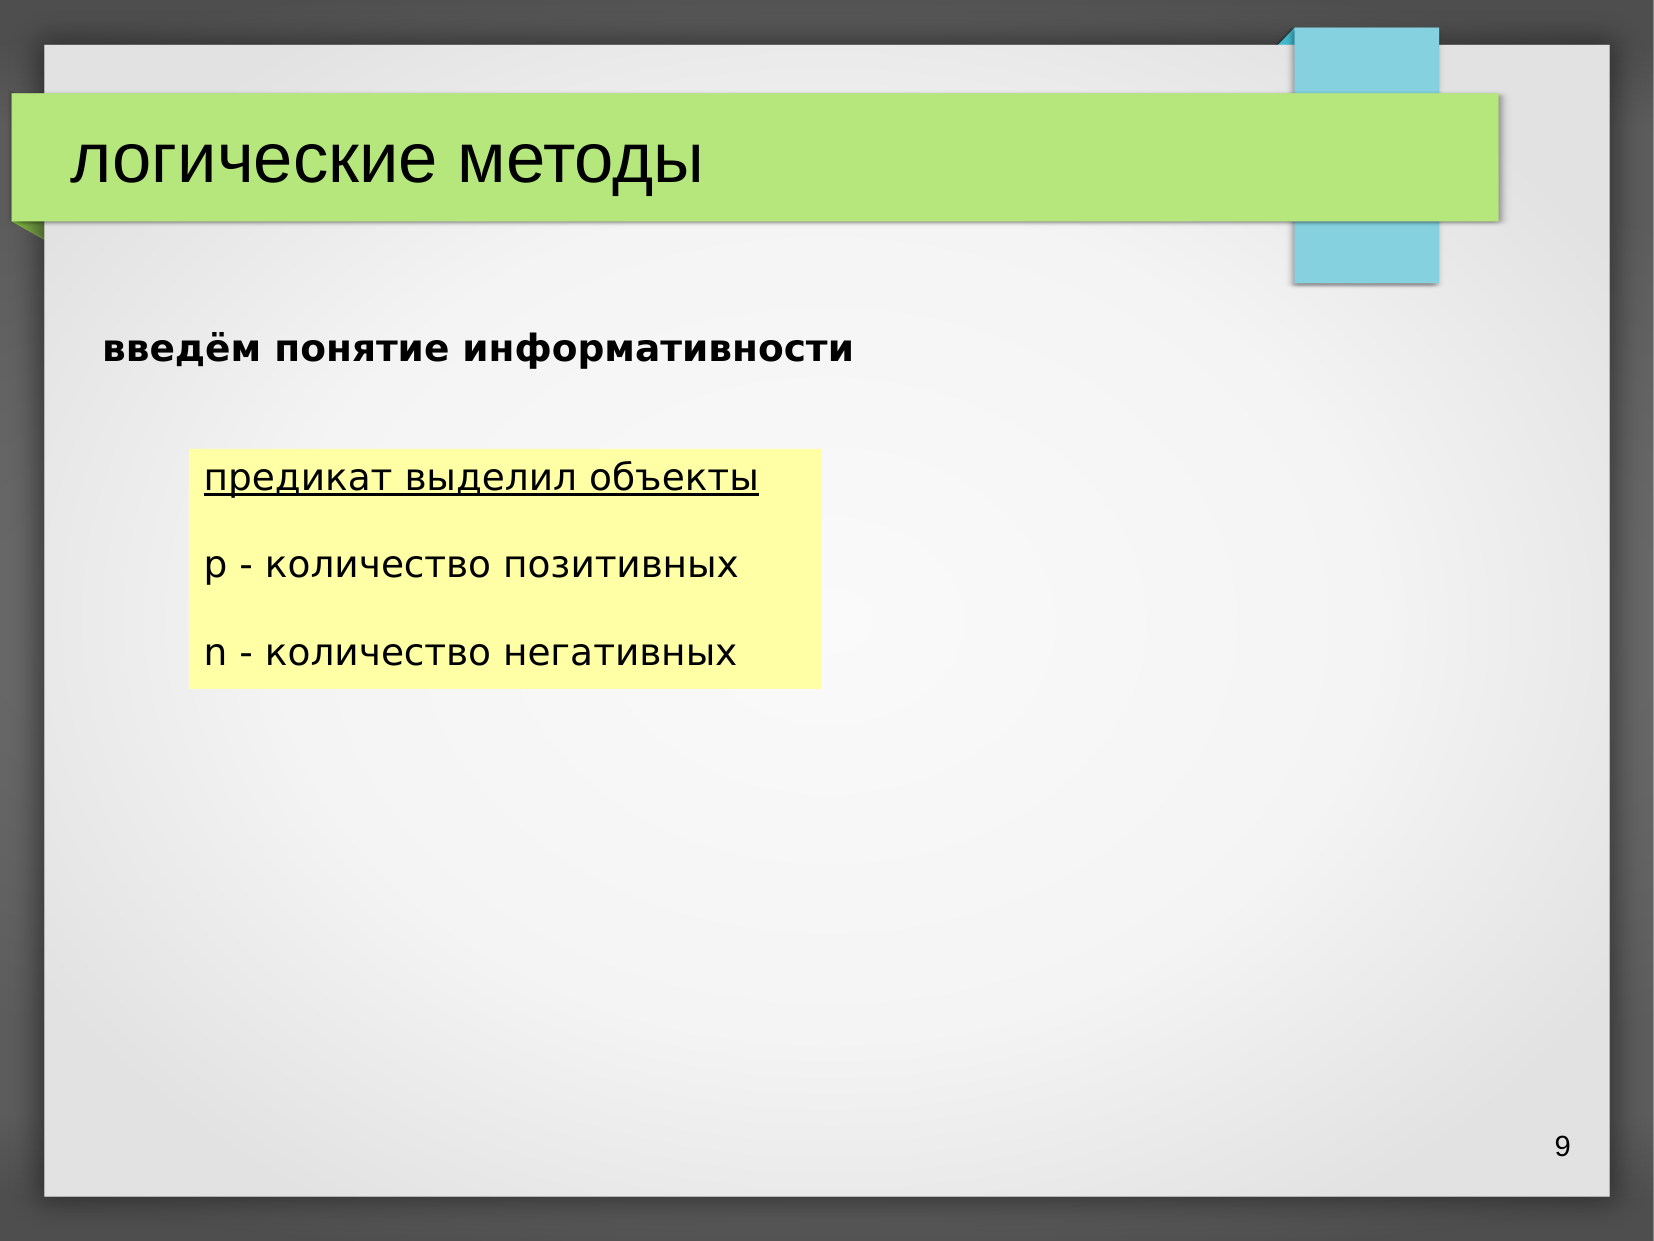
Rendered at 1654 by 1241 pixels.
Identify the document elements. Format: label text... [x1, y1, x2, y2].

text_box предикат выделил объекты p - количество позитивных n - количество негативных [188, 448, 822, 689]
picture [0, 0, 1654, 1241]
title логические методы [70, 118, 1205, 199]
text_box введём понятие информативности [87, 318, 1075, 414]
